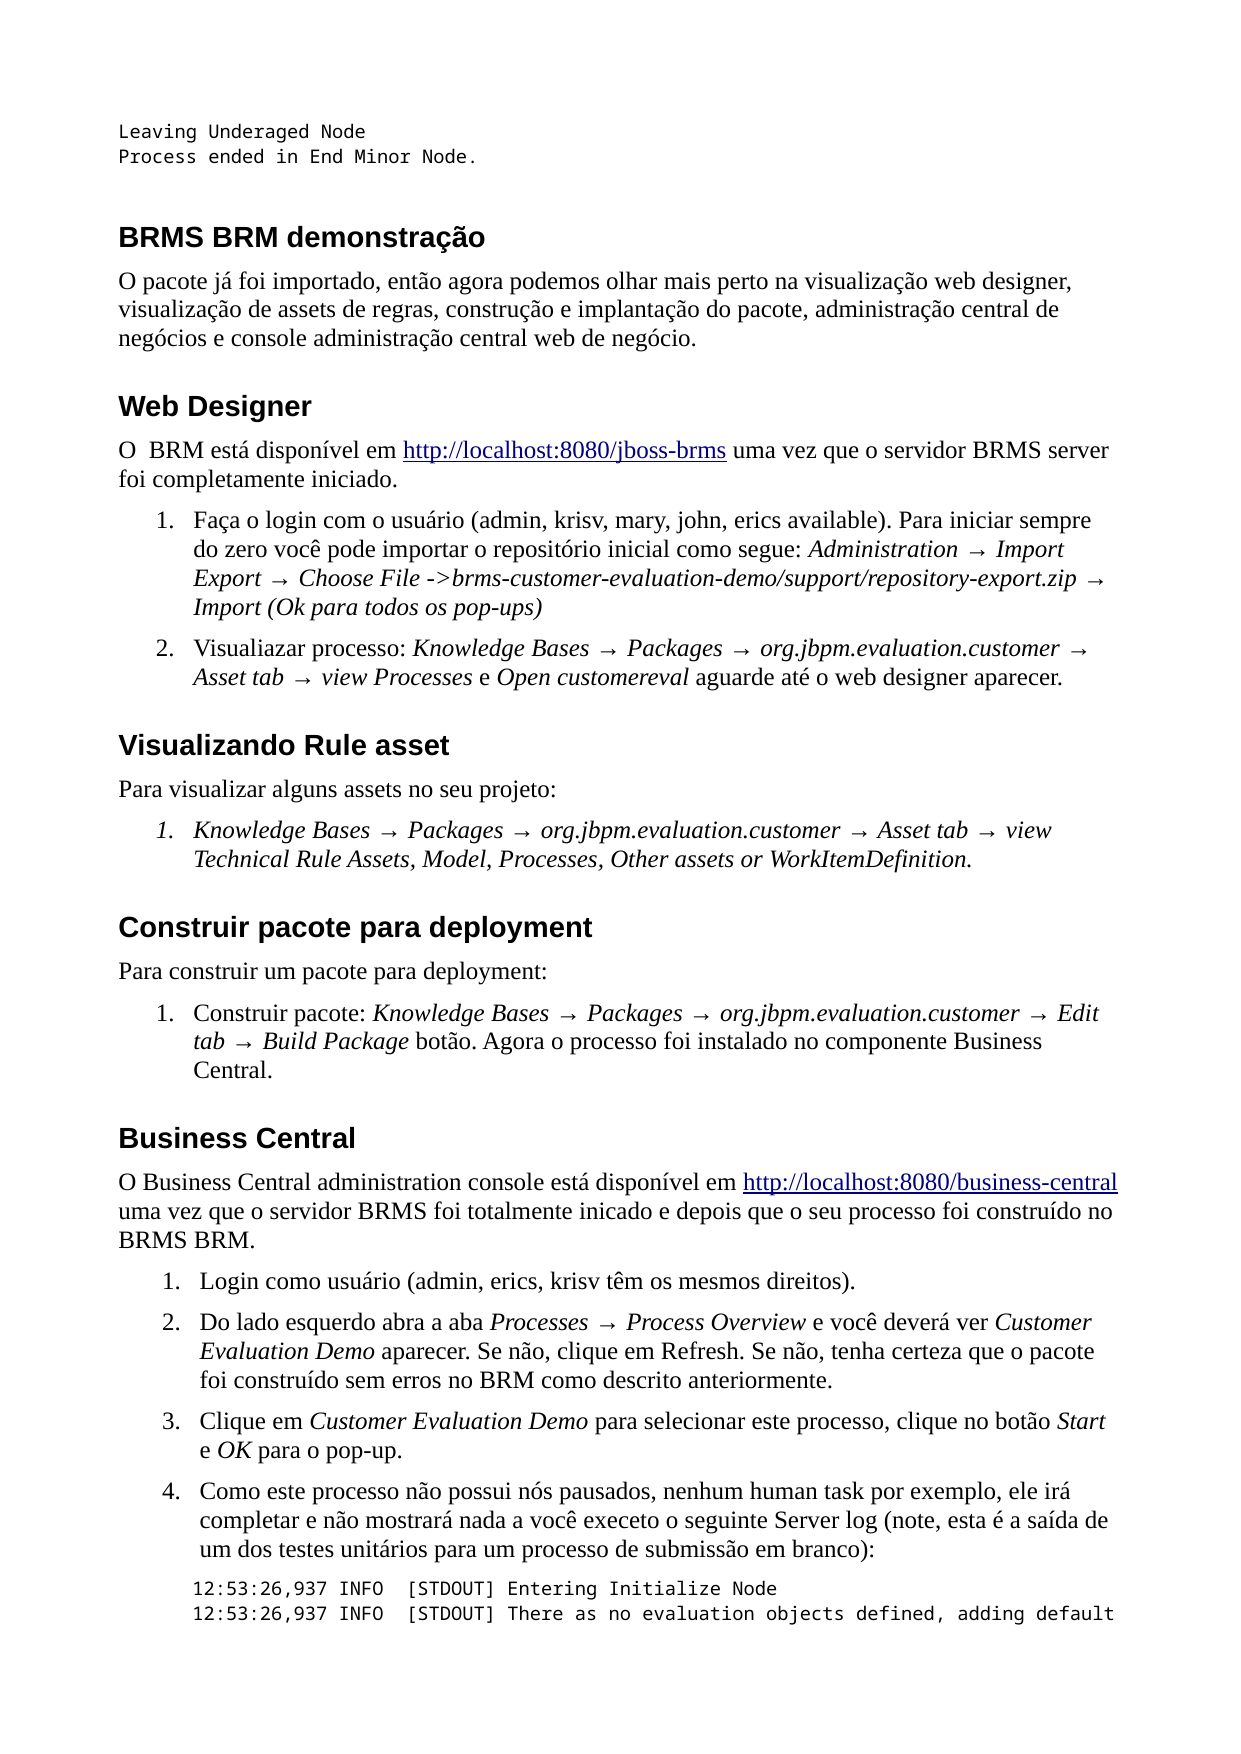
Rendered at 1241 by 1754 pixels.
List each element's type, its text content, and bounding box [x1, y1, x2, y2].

list Knowledge Bases → Packages → org.jbpm.evaluation.customer → Asset tab → view Technical Rule Assets, Model, Processes, Other assets or WorkItemDefinition. [156, 815, 1122, 873]
text Leaving Underaged Node [118, 118, 1122, 144]
text O BRM está disponível em http://localhost:8080/jboss-brms uma vez que o servidor BRMS server foi completamente iniciado. [118, 436, 1122, 493]
text O pacote já foi importado, então agora podemos olhar mais perto na visualização web designer, visualização de assets de regras, construção e implantação do pacote, administração central de negócios e console administração central web de negócio. [118, 266, 1122, 352]
text Process ended in End Minor Node. [118, 144, 1122, 169]
subtitle Visualizando Rule asset [118, 728, 1122, 762]
text Para construir um pacote para deployment: [118, 956, 1122, 985]
text 12:53:26,937 INFO [STDOUT] Entering Initialize Node [192, 1575, 1122, 1600]
subtitle Web Designer [118, 389, 1122, 423]
list Login como usuário (admin, erics, krisv têm os mesmos direitos). [162, 1266, 1122, 1295]
subtitle BRMS BRM demonstração [118, 220, 1122, 253]
list Faça o login com o usuário (admin, krisv, mary, john, erics available). Para iniciar sempre do zero você pode importar o repositório inicial como segue: Administration → Import Export → Choose File ->brms-customer-evaluation-demo/support/repository-export.zip → Import (Ok para todos os pop-ups) [156, 506, 1122, 621]
list Como este processo não possui nós pausados, nenhum human task por exemplo, ele irá completar e não mostrará nada a você execeto o seguinte Server log (note, esta é a saída de um dos testes unitários para um processo de submissão em branco): [162, 1476, 1122, 1562]
subtitle Construir pacote para deployment [118, 910, 1122, 944]
list Visualiazar processo: Knowledge Bases → Packages → org.jbpm.evaluation.customer → Asset tab → view Processes e Open customereval aguarde até o web designer aparecer. [156, 633, 1122, 691]
text 12:53:26,937 INFO [STDOUT] There as no evaluation objects defined, adding default [192, 1600, 1122, 1626]
text O Business Central administration console está disponível em http://localhost:8080/business-central uma vez que o servidor BRMS foi totalmente inicado e depois que o seu processo foi construído no BRMS BRM. [118, 1167, 1122, 1254]
list Do lado esquerdo abra a aba Processes → Process Overview e você deverá ver Customer Evaluation Demo aparecer. Se não, clique em Refresh. Se não, tenha certeza que o pacote foi construído sem erros no BRM como descrito anteriormente. [162, 1307, 1122, 1394]
subtitle Business Central [118, 1121, 1122, 1155]
list Construir pacote: Knowledge Bases → Packages → org.jbpm.evaluation.customer → Edit tab → Build Package botão. Agora o processo foi instalado no componente Business Central. [156, 998, 1122, 1084]
list Clique em Customer Evaluation Demo para selecionar este processo, clique no botão Start e OK para o pop-up. [162, 1406, 1122, 1464]
text Para visualizar alguns assets no seu projeto: [118, 774, 1122, 803]
